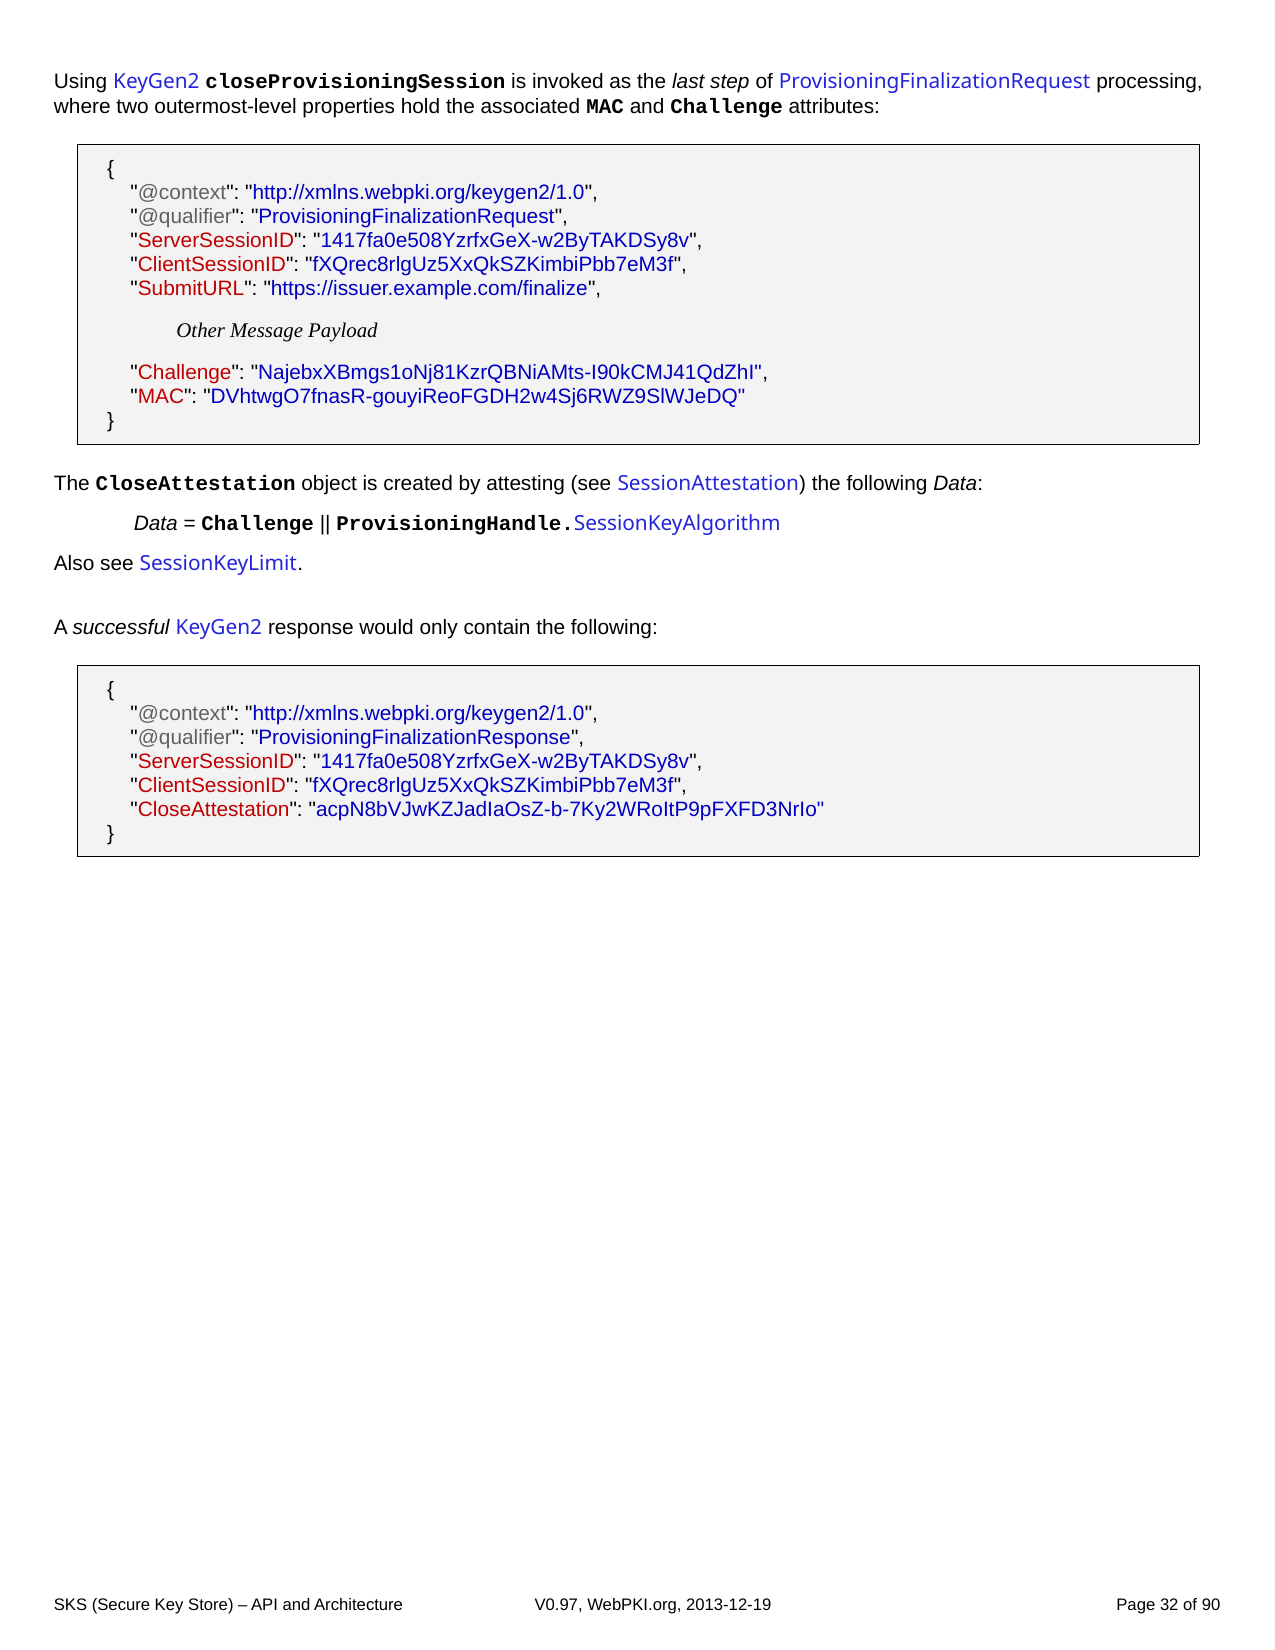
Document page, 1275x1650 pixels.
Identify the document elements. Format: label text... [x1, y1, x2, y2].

text Data = Challenge || ProvisioningHandle.SessionKeyAlgorithm [54, 508, 1221, 536]
text The CloseAttestation object is created by attesting (see SessionAttestation) the following Data: [54, 468, 1221, 496]
text A successful KeyGen2 response would only contain the following: [54, 612, 1221, 641]
text Using KeyGen2 closeProvisioningSession is invoked as the last step of ProvisioningFinalizationRequest processing, where two outermost-level properties hold the associated MAC and Challenge attributes: [54, 66, 1221, 120]
text Also see SessionKeyLimit. [54, 548, 1221, 577]
table_header { "@context": "http://xmlns.webpki.org/keygen2/1.0", "@qualifier": "ProvisioningFinalizationResponse", "ServerSessionID": "1417fa0e508YzrfxGeX-w2ByTAKDSy8v", "ClientSessionID": "fXQrec8rlgUz5XxQkSZKimbiPbb7eM3f", "CloseAttestation": "acpN8bVJwKZJadIaOsZ-b-7Ky2WRoItP9pFXFD3NrIo" } [78, 666, 1199, 856]
table_header { "@context": "http://xmlns.webpki.org/keygen2/1.0", "@qualifier": "ProvisioningFinalizationRequest", "ServerSessionID": "1417fa0e508YzrfxGeX-w2ByTAKDSy8v", "ClientSessionID": "fXQrec8rlgUz5XxQkSZKimbiPbb7eM3f", "SubmitURL": "https://issuer.example.com/finalize", Other Message Payload "Challenge": "NajebxXBmgs1oNj81KzrQBNiAMts-I90kCMJ41QdZhI", "MAC": "DVhtwgO7fnasR-gouyiReoFGDH2w4Sj6RWZ9SlWJeDQ" } [78, 145, 1199, 443]
